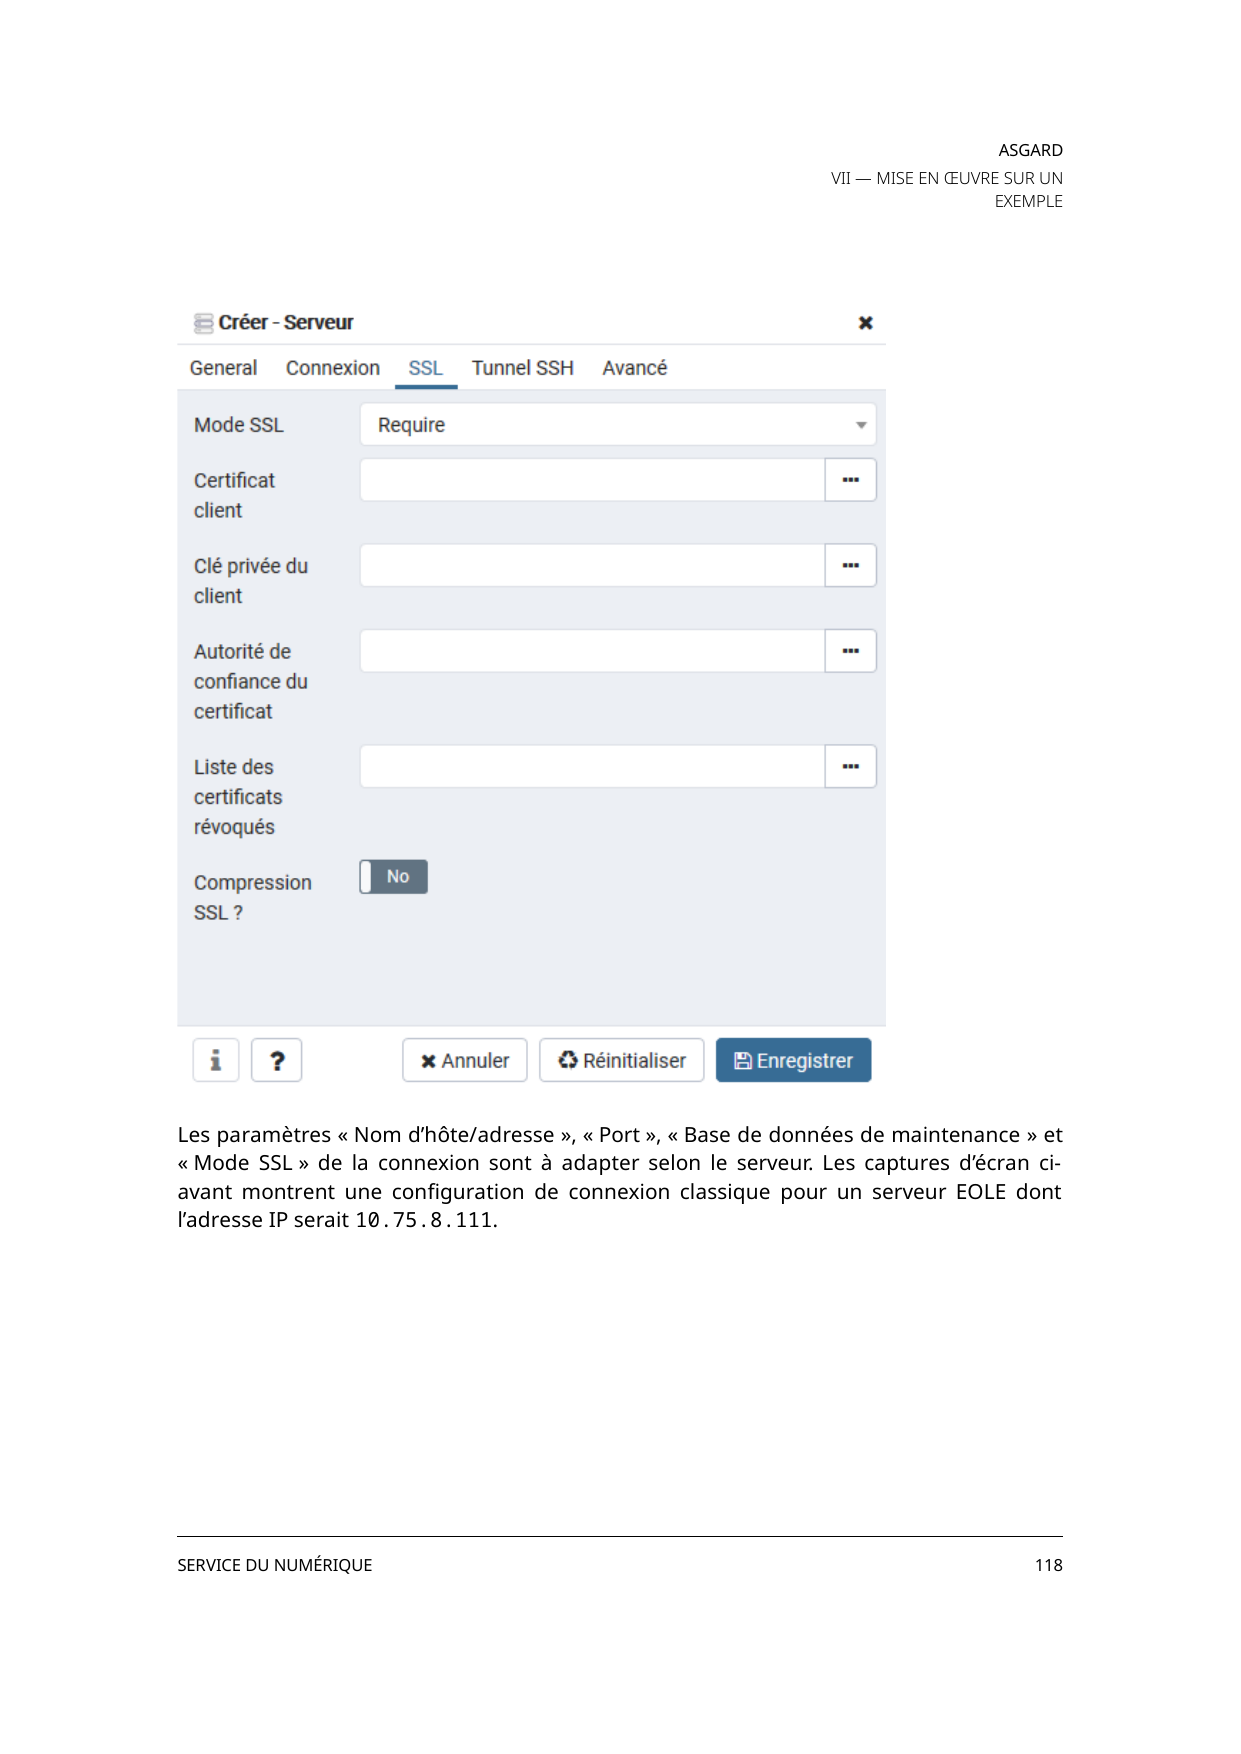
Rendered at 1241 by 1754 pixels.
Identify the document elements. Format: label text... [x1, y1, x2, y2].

text Les paramètres « Nom d’hôte/adresse », « Port », « Base de données de maintenance » et « Mode SSL » de la connexion sont à adapter selon le serveur. Les captures d’écran ci-avant montrent une configuration de connexion classique pour un serveur EOLE dont l’adresse IP serait 10.75.8.111. [177, 1119, 1063, 1234]
picture [177, 301, 886, 1088]
